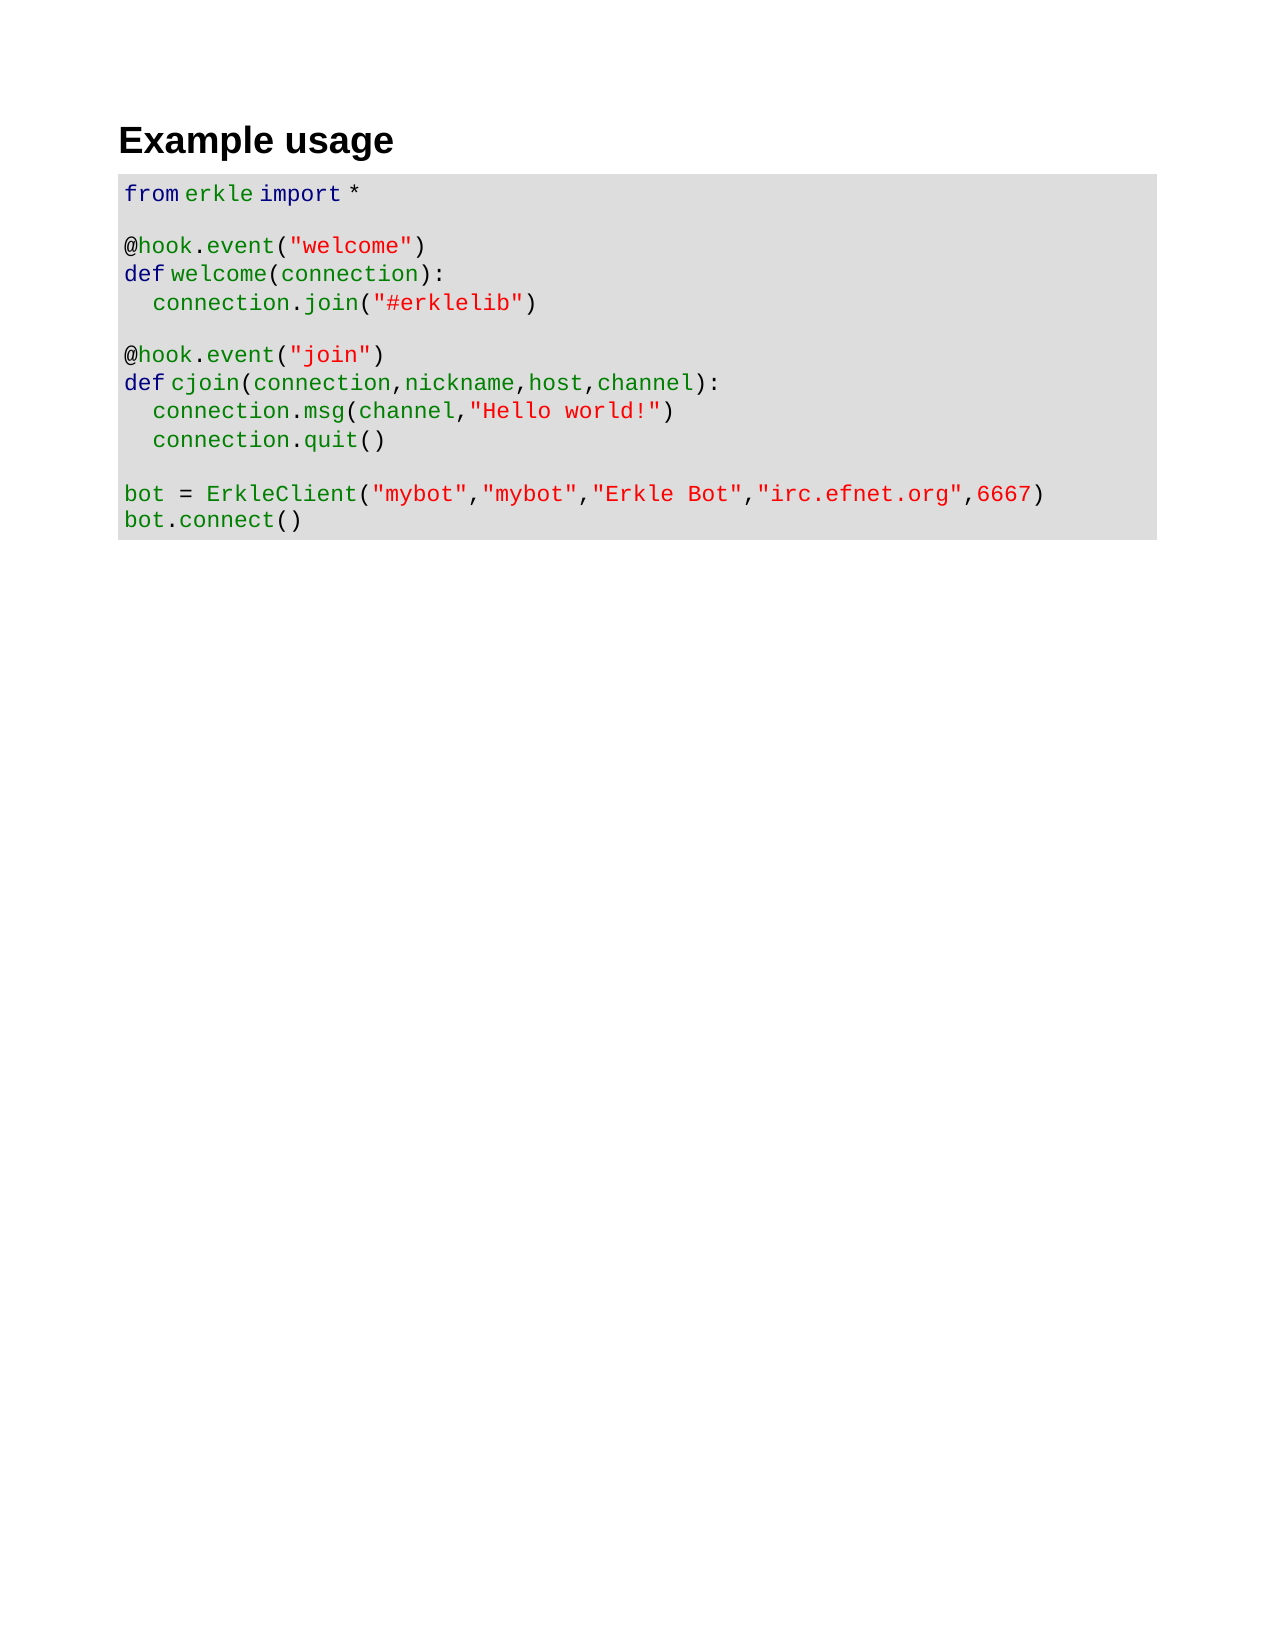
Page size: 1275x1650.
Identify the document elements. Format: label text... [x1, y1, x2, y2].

table_header from erkle import * @hook.event("welcome") def welcome(connection): connection.join("#erklelib") @hook.event("join") def cjoin(connection,nickname,host,channel): connection.msg(channel,"Hello world!") connection.quit() bot = ErkleClient("mybot","mybot","Erkle Bot","irc.efnet.org",6667) bot.connect() [118, 174, 1157, 540]
subtitle Example usage [118, 118, 1157, 162]
